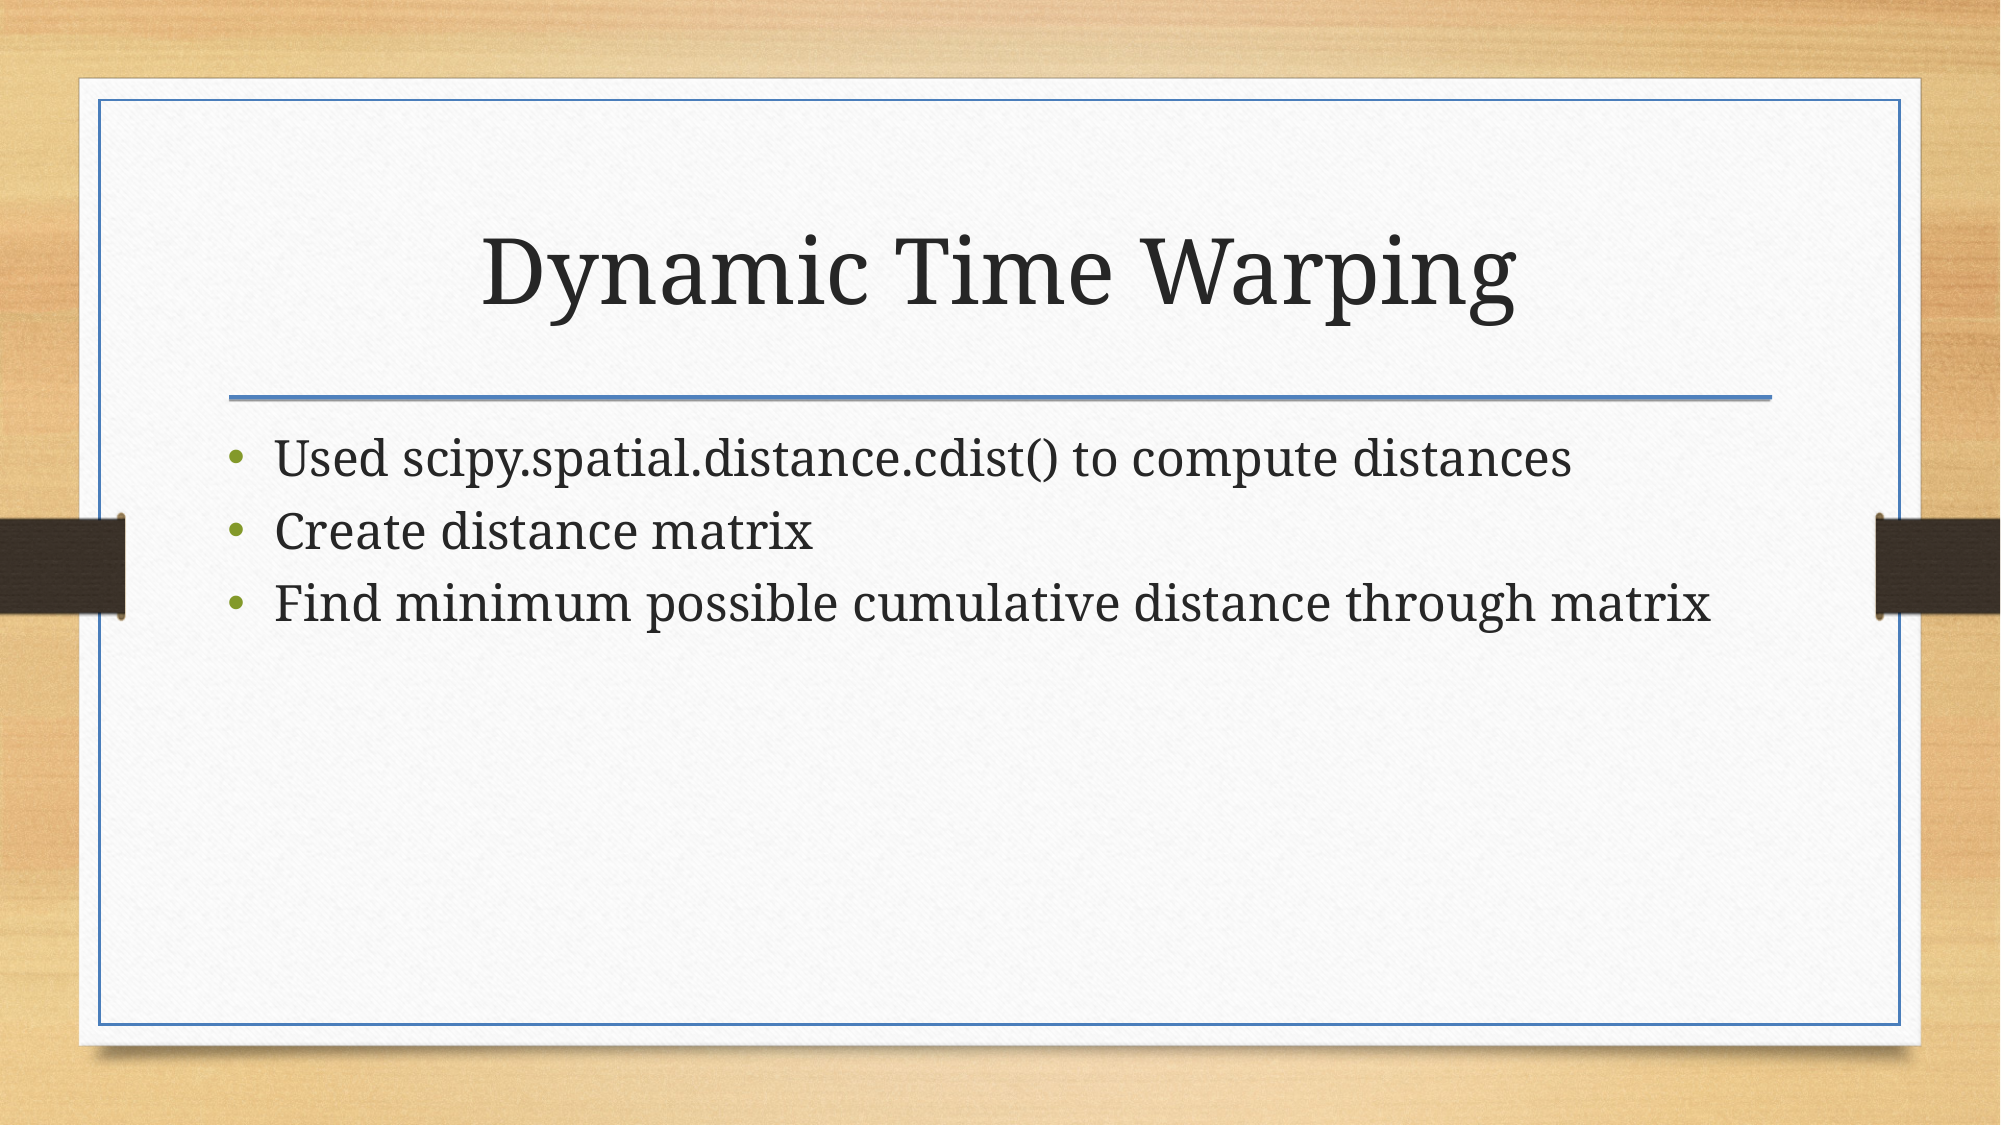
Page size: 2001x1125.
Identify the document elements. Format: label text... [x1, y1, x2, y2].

text_box Used scipy.spatial.distance.cdist() to compute distances Create distance matrix Find minimum possible cumulative distance through matrix [212, 419, 1788, 964]
picture [0, 0, 2001, 1125]
text_box Dynamic Time Warping [212, 161, 1788, 375]
